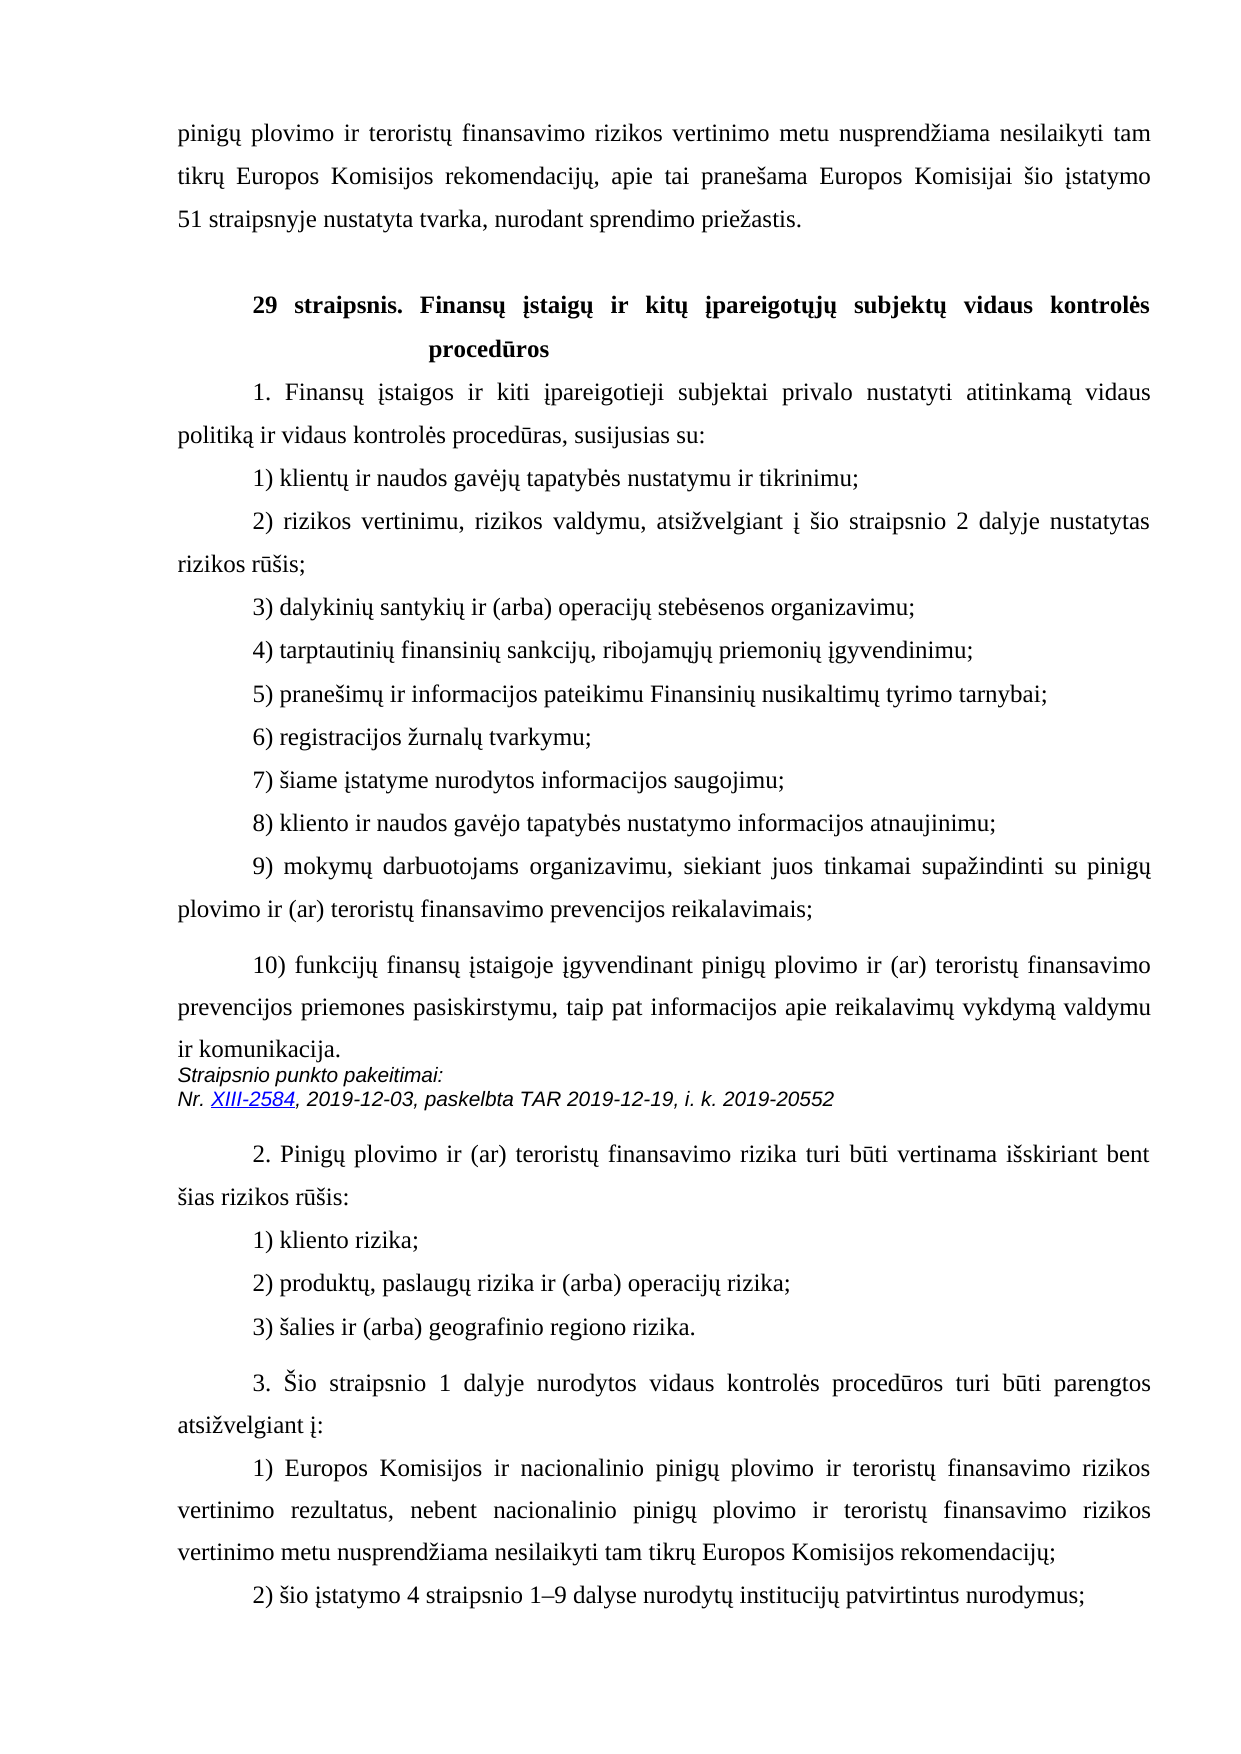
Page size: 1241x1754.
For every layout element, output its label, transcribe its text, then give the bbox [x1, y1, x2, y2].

text 8) kliento ir naudos gavėjo tapatybės nustatymo informacijos atnaujinimu; [177, 808, 1152, 837]
text 2) rizikos vertinimu, rizikos valdymu, atsižvelgiant į šio straipsnio 2 dalyje nustatytas rizikos rūšis; [177, 506, 1152, 578]
text 9) mokymų darbuotojams organizavimu, siekiant juos tinkamai supažindinti su pinigų plovimo ir (ar) teroristų finansavimo prevencijos reikalavimais; [177, 851, 1152, 923]
text 10) funkcijų finansų įstaigoje įgyvendinant pinigų plovimo ir (ar) teroristų finansavimo prevencijos priemones pasiskirstymu, taip pat informacijos apie reikalavimų vykdymą valdymu ir komunikacija. [177, 937, 1152, 1062]
text 2. Pinigų plovimo ir (ar) teroristų finansavimo rizika turi būti vertinama išskiriant bent šias rizikos rūšis: [177, 1139, 1152, 1211]
text Nr. XIII-2584, 2019-12-03, paskelbta TAR 2019-12-19, i. k. 2019-20552 [177, 1086, 1152, 1110]
text 2) šio įstatymo 4 straipsnio 1–9 dalyse nurodytų institucijų patvirtintus nurodymus; [177, 1566, 1152, 1608]
text 1) Europos Komisijos ir nacionalinio pinigų plovimo ir teroristų finansavimo rizikos vertinimo rezultatus, nebent nacionalinio pinigų plovimo ir teroristų finansavimo rizikos vertinimo metu nusprendžiama nesilaikyti tam tikrų Europos Komisijos rekomendacijų; [177, 1439, 1152, 1566]
text 3. Šio straipsnio 1 dalyje nurodytos vidaus kontrolės procedūros turi būti parengtos atsižvelgiant į: [177, 1355, 1152, 1439]
text 7) šiame įstatyme nurodytos informacijos saugojimu; [177, 765, 1152, 794]
text 5) pranešimų ir informacijos pateikimu Finansinių nusikaltimų tyrimo tarnybai; [177, 679, 1152, 707]
text pinigų plovimo ir teroristų finansavimo rizikos vertinimo metu nusprendžiama nesilaikyti tam tikrų Europos Komisijos rekomendacijų, apie tai pranešama Europos Komisijai šio įstatymo 51 straipsnyje nustatyta tvarka, nurodant sprendimo priežastis. [177, 118, 1152, 233]
text 3) šalies ir (arba) geografinio regiono rizika. [177, 1312, 1152, 1340]
text Straipsnio punkto pakeitimai: [177, 1062, 1152, 1086]
text 2) produktų, paslaugų rizika ir (arba) operacijų rizika; [177, 1268, 1152, 1297]
text 1) klientų ir naudos gavėjų tapatybės nustatymu ir tikrinimu; [177, 463, 1152, 492]
text 29 straipsnis. Finansų įstaigų ir kitų įpareigotųjų subjektų vidaus kontrolės procedūros [252, 291, 1152, 362]
text 1. Finansų įstaigos ir kiti įpareigotieji subjektai privalo nustatyti atitinkamą vidaus politiką ir vidaus kontrolės procedūras, susijusias su: [177, 377, 1152, 449]
text 6) registracijos žurnalų tvarkymu; [177, 722, 1152, 751]
text 3) dalykinių santykių ir (arba) operacijų stebėsenos organizavimu; [177, 592, 1152, 621]
text 1) kliento rizika; [177, 1225, 1152, 1254]
text 4) tarptautinių finansinių sankcijų, ribojamųjų priemonių įgyvendinimu; [177, 636, 1152, 664]
